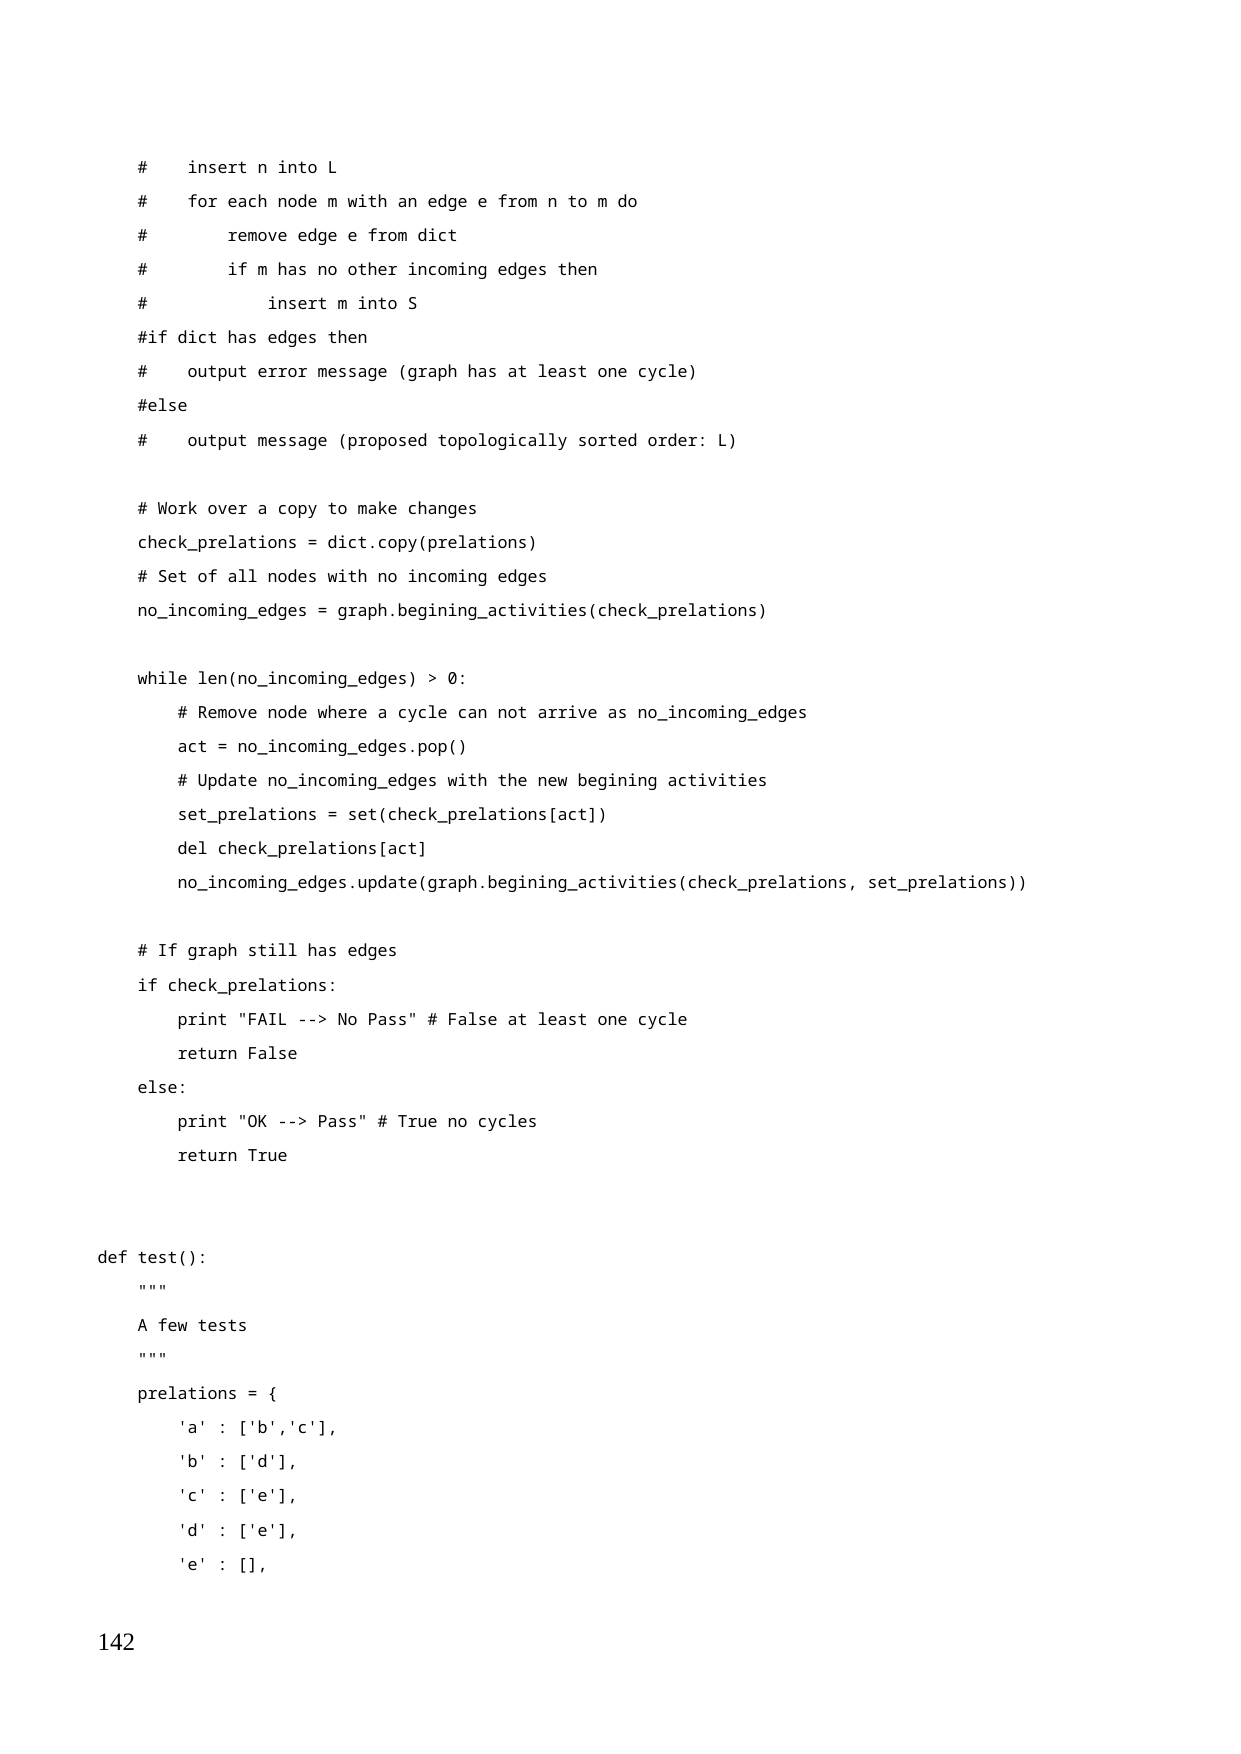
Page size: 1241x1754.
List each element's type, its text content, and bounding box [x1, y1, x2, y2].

text # If graph still has edges [97, 939, 1113, 962]
text no_incoming_edges.update(graph.begining_activities(check_prelations, set_prelations)) [97, 871, 1113, 894]
text # output message (proposed topologically sorted order: L) [97, 428, 1113, 451]
text print "FAIL --> No Pass" # False at least one cycle [97, 1007, 1113, 1030]
text check_prelations = dict.copy(prelations) [97, 530, 1113, 553]
text while len(no_incoming_edges) > 0: [97, 667, 1113, 689]
text 'b' : ['d'], [97, 1450, 1113, 1473]
text set_prelations = set(check_prelations[act]) [97, 803, 1113, 826]
text 'd' : ['e'], [97, 1518, 1113, 1541]
text return True [97, 1143, 1113, 1166]
text 'a' : ['b','c'], [97, 1416, 1113, 1439]
text return False [97, 1041, 1113, 1064]
text # Remove node where a cycle can not arrive as no_incoming_edges [97, 701, 1113, 723]
text """ [97, 1348, 1113, 1371]
text # insert m into S [97, 292, 1113, 314]
text # if m has no other incoming edges then [97, 258, 1113, 281]
text prelations = { [97, 1382, 1113, 1404]
text # output error message (graph has at least one cycle) [97, 360, 1113, 383]
text del check_prelations[act] [97, 837, 1113, 859]
text # Set of all nodes with no incoming edges [97, 564, 1113, 587]
text # insert n into L [97, 156, 1113, 178]
text no_incoming_edges = graph.begining_activities(check_prelations) [97, 598, 1113, 621]
text 'e' : [], [97, 1552, 1113, 1575]
text def test(): [97, 1246, 1113, 1268]
text 'c' : ['e'], [97, 1484, 1113, 1507]
text #if dict has edges then [97, 326, 1113, 349]
text # for each node m with an edge e from n to m do [97, 190, 1113, 212]
text # Update no_incoming_edges with the new begining activities [97, 769, 1113, 791]
text A few tests [97, 1314, 1113, 1336]
text # Work over a copy to make changes [97, 496, 1113, 519]
text else: [97, 1075, 1113, 1098]
text if check_prelations: [97, 973, 1113, 996]
text print "OK --> Pass" # True no cycles [97, 1109, 1113, 1132]
text #else [97, 394, 1113, 417]
text act = no_incoming_edges.pop() [97, 735, 1113, 757]
text """ [97, 1280, 1113, 1302]
text # remove edge e from dict [97, 224, 1113, 246]
